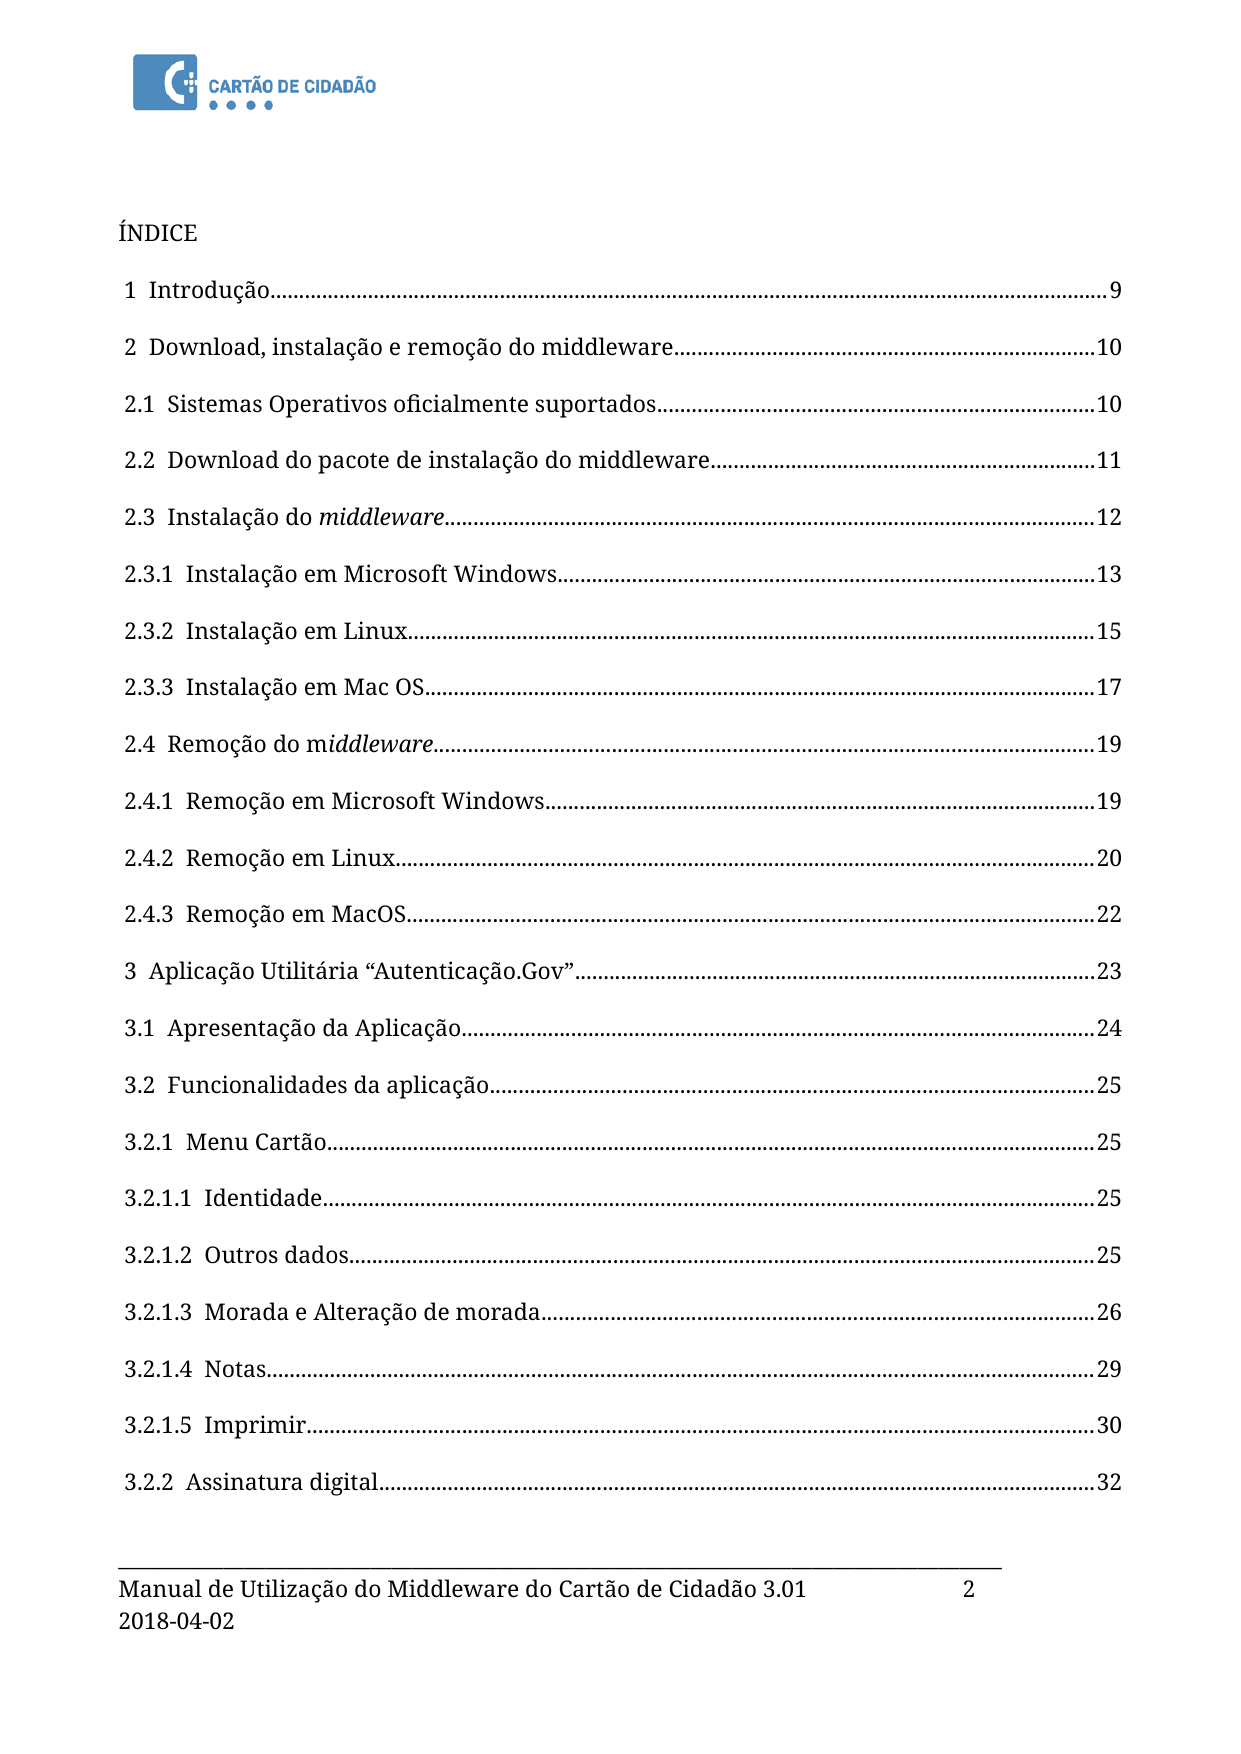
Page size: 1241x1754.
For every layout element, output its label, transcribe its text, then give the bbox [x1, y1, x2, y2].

text 3.2.1.4 Notas 29 [118, 1353, 1122, 1384]
text 3.2.1.5 Imprimir 30 [118, 1409, 1122, 1441]
text 3.2.1.1 Identidade 25 [118, 1182, 1122, 1213]
text 3.2.1.3 Morada e Alteração de morada 26 [118, 1296, 1122, 1327]
text 2.3 Instalação do middleware 12 [118, 501, 1122, 532]
text 2.2 Download do pacote de instalação do middleware 11 [118, 444, 1122, 476]
text 2.3.3 Instalação em Mac OS 17 [118, 671, 1122, 703]
text 2.4 Remoção do middleware 19 [118, 728, 1122, 759]
text 2.1 Sistemas Operativos oficialmente suportados 10 [118, 387, 1122, 419]
text 2.4.1 Remoção em Microsoft Windows 19 [118, 785, 1122, 816]
text 2.4.2 Remoção em Linux 20 [118, 842, 1122, 873]
text 3.2 Funcionalidades da aplicação 25 [118, 1069, 1122, 1100]
text 3 Aplicação Utilitária “Autenticação.Gov” 23 [118, 955, 1122, 986]
text 2.3.2 Instalação em Linux 15 [118, 614, 1122, 646]
text 2.3.1 Instalação em Microsoft Windows 13 [118, 558, 1122, 589]
text 2 Download, instalação e remoção do middleware 10 [118, 331, 1122, 362]
text 3.2.1 Menu Cartão 25 [118, 1126, 1122, 1157]
text 2.4.3 Remoção em MacOS 22 [118, 898, 1122, 930]
picture [130, 47, 423, 118]
text 1 Introdução 9 [118, 274, 1122, 305]
text ÍNDICE [118, 217, 1122, 248]
text 3.2.2 Assinatura digital 32 [118, 1466, 1122, 1497]
text 3.1 Apresentação da Aplicação 24 [118, 1012, 1122, 1043]
text 3.2.1.2 Outros dados 25 [118, 1239, 1122, 1270]
